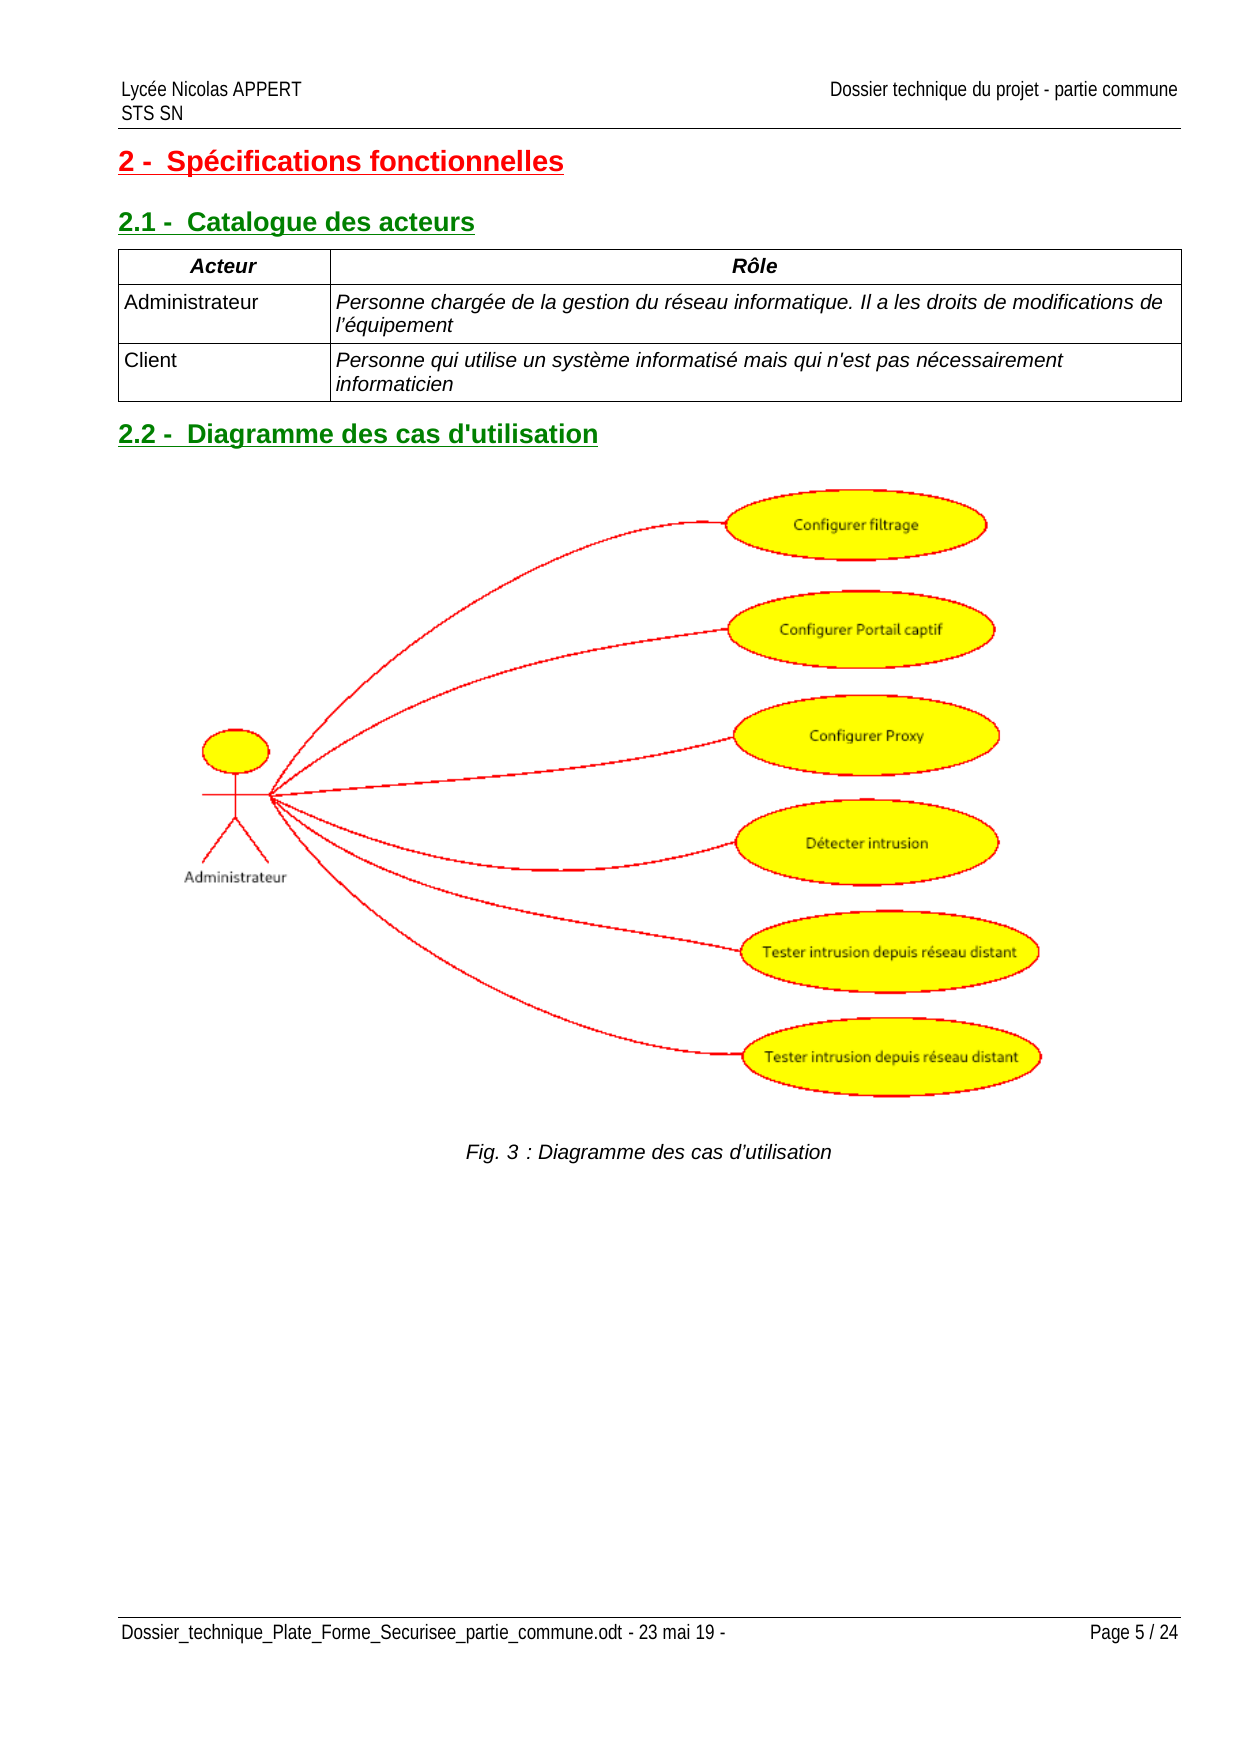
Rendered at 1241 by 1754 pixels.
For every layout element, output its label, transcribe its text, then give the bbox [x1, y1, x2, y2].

subtitle Catalogue des acteurs [118, 207, 1181, 237]
table_header Rôle [331, 250, 1181, 284]
subtitle Diagramme des cas d'utilisation [118, 419, 1181, 449]
text Fig. 3 : Diagramme des cas d’utilisation [118, 1140, 1181, 1164]
table_header Acteur [119, 250, 330, 284]
subtitle Spécifications fonctionnelles [118, 145, 1181, 178]
table_cell Personne qui utilise un système informatisé mais qui n'est pas nécessairement informaticien [331, 344, 1181, 401]
table_cell Personne chargée de la gestion du réseau informatique. Il a les droits de modifications de l’équipement [331, 285, 1181, 343]
table_cell Client [119, 344, 330, 401]
table_cell Administrateur [119, 285, 330, 343]
picture [156, 488, 1045, 1099]
